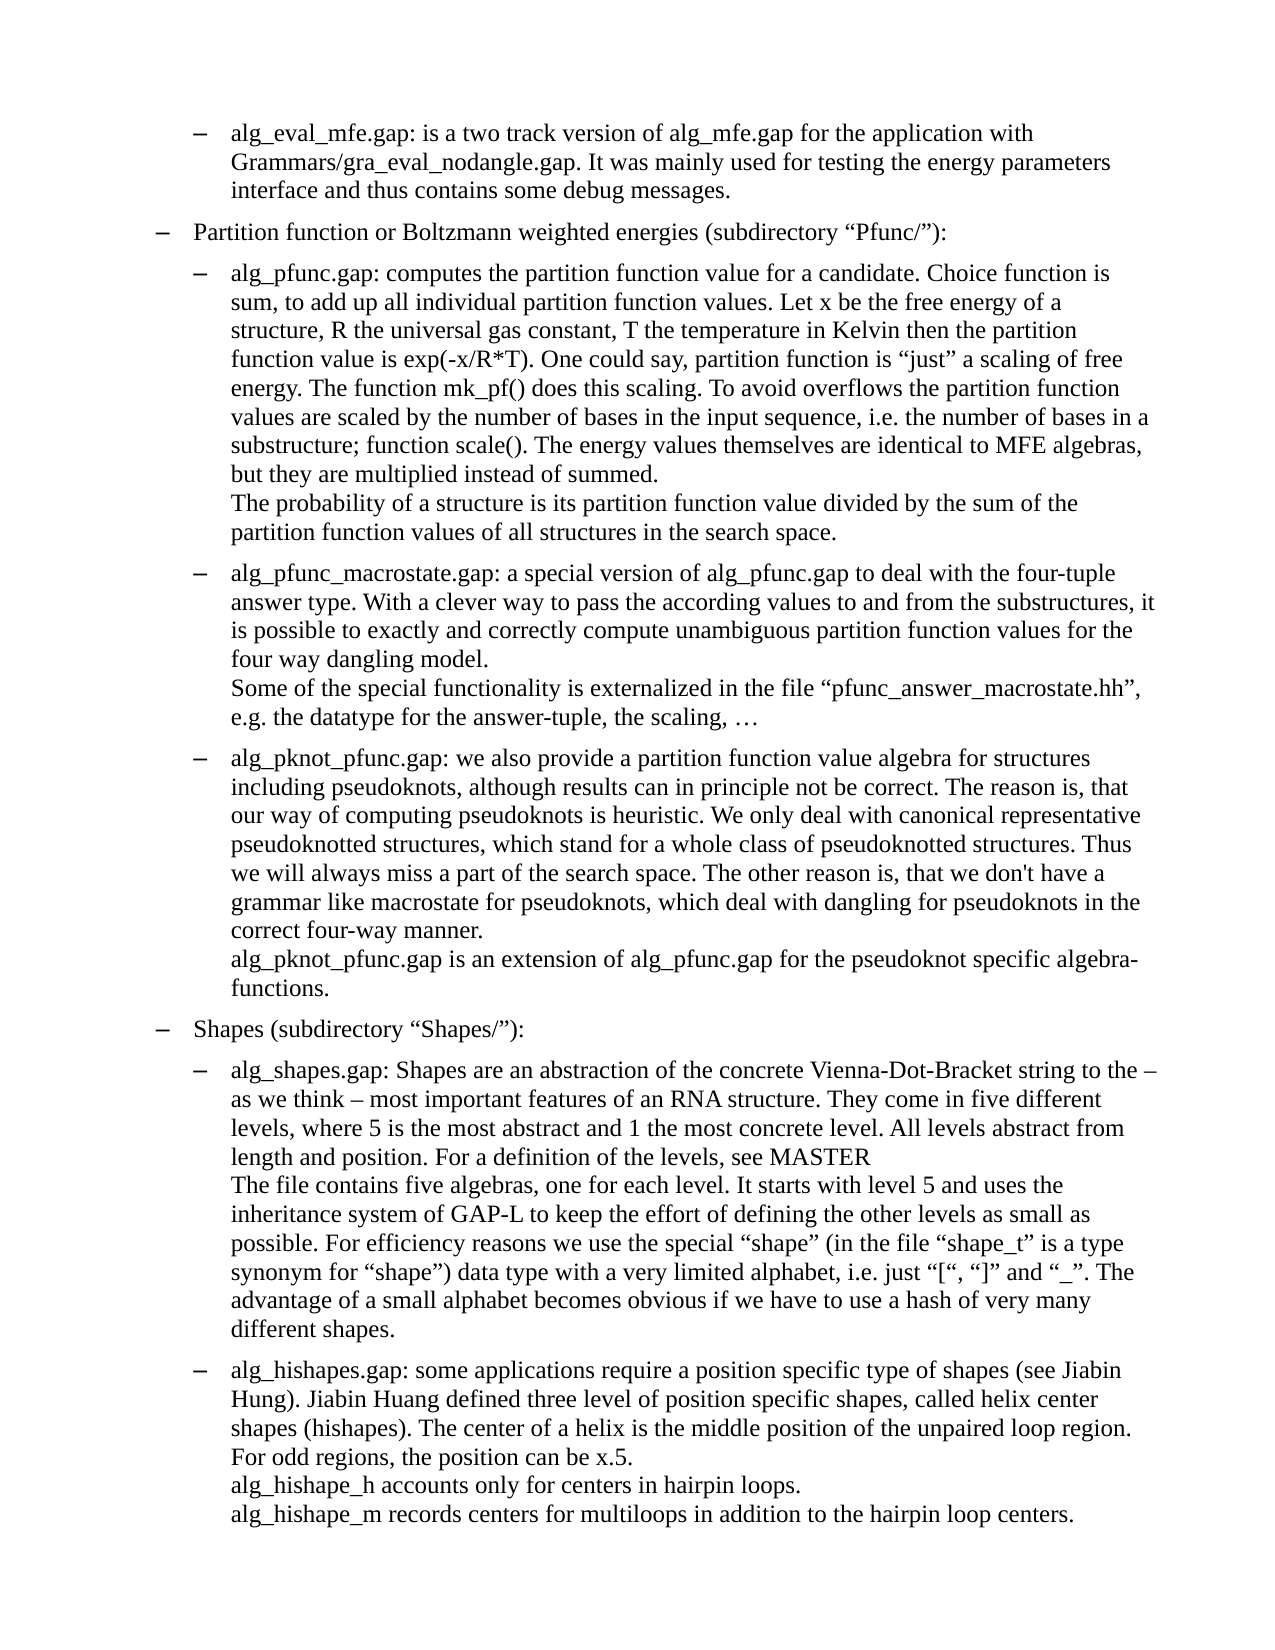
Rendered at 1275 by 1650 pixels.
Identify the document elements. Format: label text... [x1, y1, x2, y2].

list alg_pfunc_macrostate.gap: a special version of alg_pfunc.gap to deal with the four-tuple answer type. With a clever way to pass the according values to and from the substructures, it is possible to exactly and correctly compute unambiguous partition function values for the four way dangling model. Some of the special functionality is externalized in the file “pfunc_answer_macrostate.hh”, e.g. the datatype for the answer-tuple, the scaling, … [193, 558, 1157, 731]
list Partition function or Boltzmann weighted energies (subdirectory “Pfunc/”): [156, 217, 1157, 246]
list alg_eval_mfe.gap: is a two track version of alg_mfe.gap for the application with Grammars/gra_eval_nodangle.gap. It was mainly used for testing the energy parameters interface and thus contains some debug messages. [193, 118, 1157, 204]
list alg_pknot_pfunc.gap: we also provide a partition function value algebra for structures including pseudoknots, although results can in principle not be correct. The reason is, that our way of computing pseudoknots is heuristic. We only deal with canonical representative pseudoknotted structures, which stand for a whole class of pseudoknotted structures. Thus we will always miss a part of the search space. The other reason is, that we don't have a grammar like macrostate for pseudoknots, which deal with dangling for pseudoknots in the correct four-way manner. alg_pknot_pfunc.gap is an extension of alg_pfunc.gap for the pseudoknot specific algebra-functions. [193, 743, 1157, 1002]
list alg_pfunc.gap: computes the partition function value for a candidate. Choice function is sum, to add up all individual partition function values. Let x be the free energy of a structure, R the universal gas constant, T the temperature in Kelvin then the partition function value is exp(-x/R*T). One could say, partition function is “just” a scaling of free energy. The function mk_pf() does this scaling. To avoid overflows the partition function values are scaled by the number of bases in the input sequence, i.e. the number of bases in a substructure; function scale(). The energy values themselves are identical to MFE algebras, but they are multiplied instead of summed. The probability of a structure is its partition function value divided by the sum of the partition function values of all structures in the search space. [193, 258, 1157, 546]
list alg_hishapes.gap: some applications require a position specific type of shapes (see Jiabin Hung). Jiabin Huang defined three level of position specific shapes, called helix center shapes (hishapes). The center of a helix is the middle position of the unpaired loop region. For odd regions, the position can be x.5. alg_hishape_h accounts only for centers in hairpin loops. alg_hishape_m records centers for multiloops in addition to the hairpin loop centers. [193, 1356, 1157, 1528]
list Shapes (subdirectory “Shapes/”): [156, 1014, 1157, 1043]
list alg_shapes.gap: Shapes are an abstraction of the concrete Vienna-Dot-Bracket string to the – as we think – most important features of an RNA structure. They come in five different levels, where 5 is the most abstract and 1 the most concrete level. All levels abstract from length and position. For a definition of the levels, see MASTER The file contains five algebras, one for each level. It starts with level 5 and uses the inheritance system of GAP-L to keep the effort of defining the other levels as small as possible. For efficiency reasons we use the special “shape” (in the file “shape_t” is a type synonym for “shape”) data type with a very limited alphabet, i.e. just “[“, “]” and “_”. The advantage of a small alphabet becomes obvious if we have to use a hash of very many different shapes. [193, 1056, 1157, 1343]
